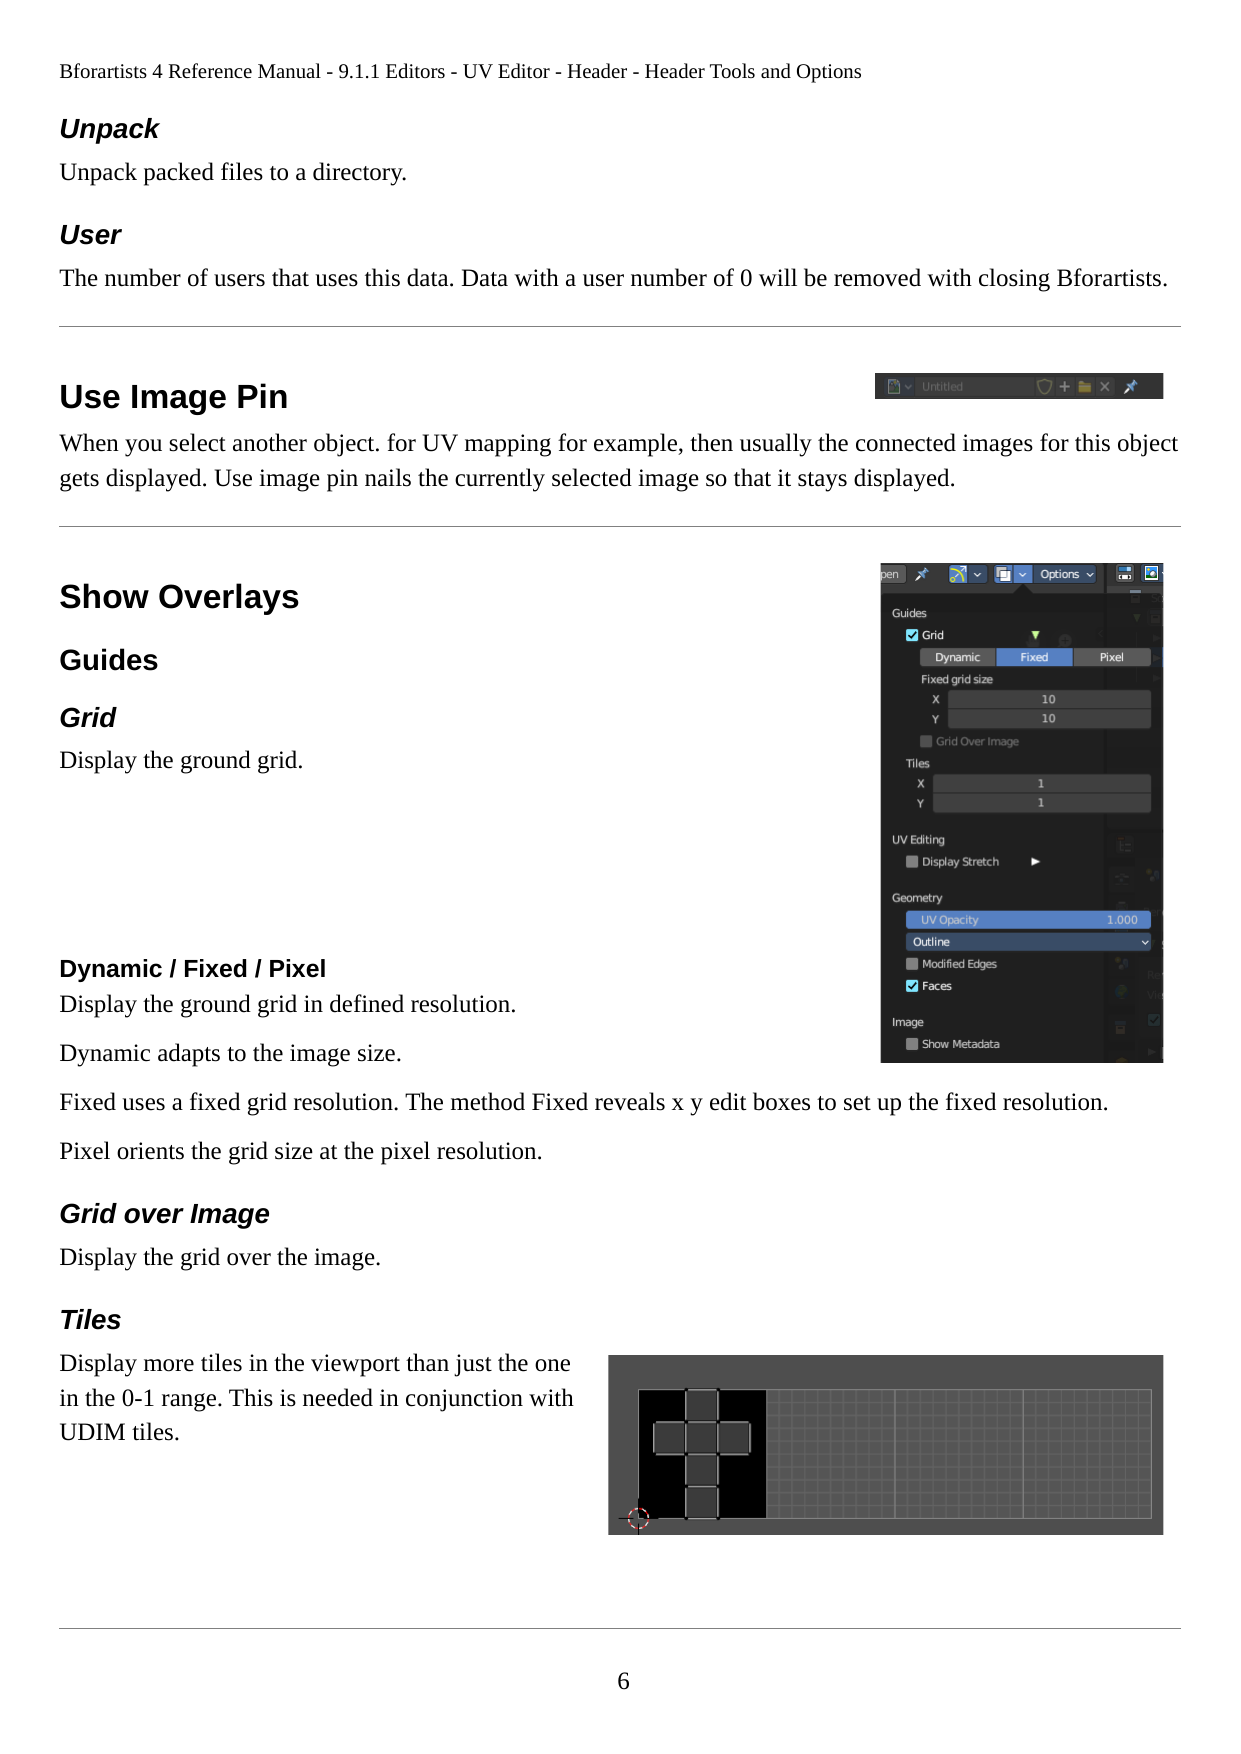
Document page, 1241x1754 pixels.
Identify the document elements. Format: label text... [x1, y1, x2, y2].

subtitle [1164, 701, 1181, 733]
text Display more tiles in the viewport than just the one in the 0-1 range. This is needed in conjunction with UDIM tiles. [59, 1348, 1181, 1446]
subtitle Use Image Pin [59, 377, 1181, 416]
subtitle Dynamic / Fixed / Pixel [59, 954, 880, 983]
subtitle Guides [59, 642, 880, 676]
subtitle Tiles [59, 1304, 1181, 1336]
text When you select another object. for UV mapping for example, then usually the connected images for this object gets displayed. Use image pin nails the currently selected image so that it stays displayed. [59, 428, 1181, 491]
text Dynamic adapts to the image size. [59, 1038, 1181, 1067]
text Fixed uses a fixed grid resolution. The method Fixed reveals x y edit boxes to set up the fixed resolution. [59, 1087, 1181, 1116]
subtitle [1164, 642, 1181, 676]
text The number of users that uses this data. Data with a user number of 0 will be removed with closing Bforartists. [59, 263, 1181, 292]
picture [608, 1355, 1164, 1535]
subtitle [1164, 577, 1181, 615]
subtitle Grid [59, 701, 880, 733]
subtitle [1164, 954, 1181, 983]
text Unpack packed files to a directory. [59, 157, 1181, 186]
text Display the ground grid. [59, 746, 880, 774]
text Pixel orients the grid size at the pixel resolution. [59, 1136, 1181, 1165]
subtitle Grid over Image [59, 1198, 1181, 1230]
text Display the grid over the image. [59, 1242, 1181, 1271]
subtitle Show Overlays [59, 577, 880, 615]
picture [880, 563, 1164, 1063]
text Display the ground grid in defined resolution. [59, 989, 880, 1018]
subtitle User [59, 218, 1181, 250]
subtitle Unpack [59, 113, 1181, 144]
picture [875, 373, 1164, 399]
